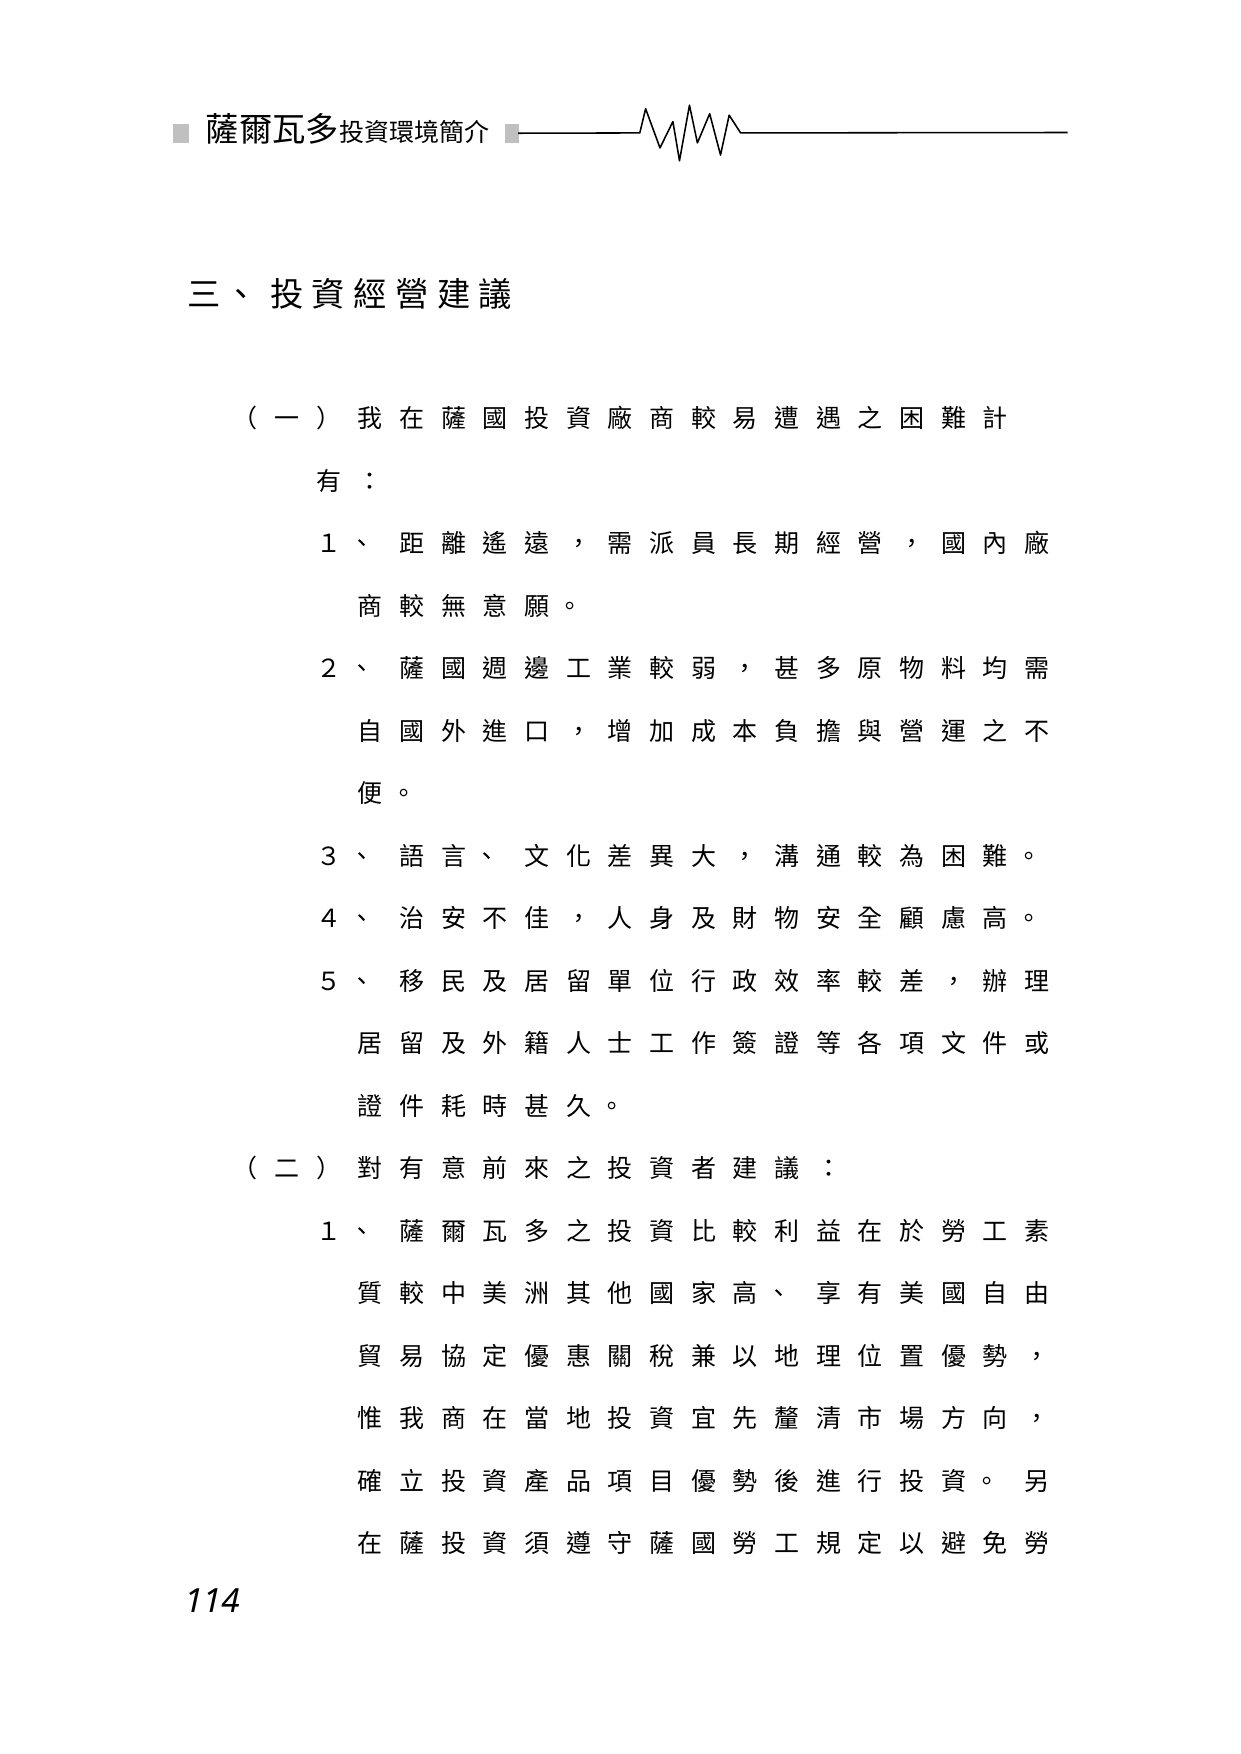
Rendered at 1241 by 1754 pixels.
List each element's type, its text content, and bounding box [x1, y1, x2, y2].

text １、薩爾瓦多之投資比較利益在於勞工素質較中美洲其他國家高、享有美國自由貿易協定優惠關稅兼以地理位置優勢，惟我商在當地投資宜先釐清市場方向，確立投資產品項目優勢後進行投資。另在薩投資須遵守薩國勞工規定以避免勞 [281, 1188, 1058, 1563]
text ５、移民及居留單位行政效率較差，辦理居留及外籍人士工作簽證等各項文件或證件耗時甚久。 [281, 938, 1058, 1125]
text ２、薩國週邊工業較弱，甚多原物料均需自國外進口，增加成本負擔與營運之不便。 [281, 625, 1058, 813]
text 三、投資經營建議 [183, 250, 1058, 313]
text １、距離遙遠，需派員長期經營，國內廠商較無意願。 [281, 500, 1058, 625]
text （二）對有意前來之投資者建議： [207, 1125, 1058, 1188]
text ４、治安不佳，人身及財物安全顧慮高。 [281, 875, 1058, 938]
text ３、語言、文化差異大，溝通較為困難。 [281, 813, 1058, 875]
text （一）我在薩國投資廠商較易遭遇之困難計有： [207, 375, 1058, 500]
